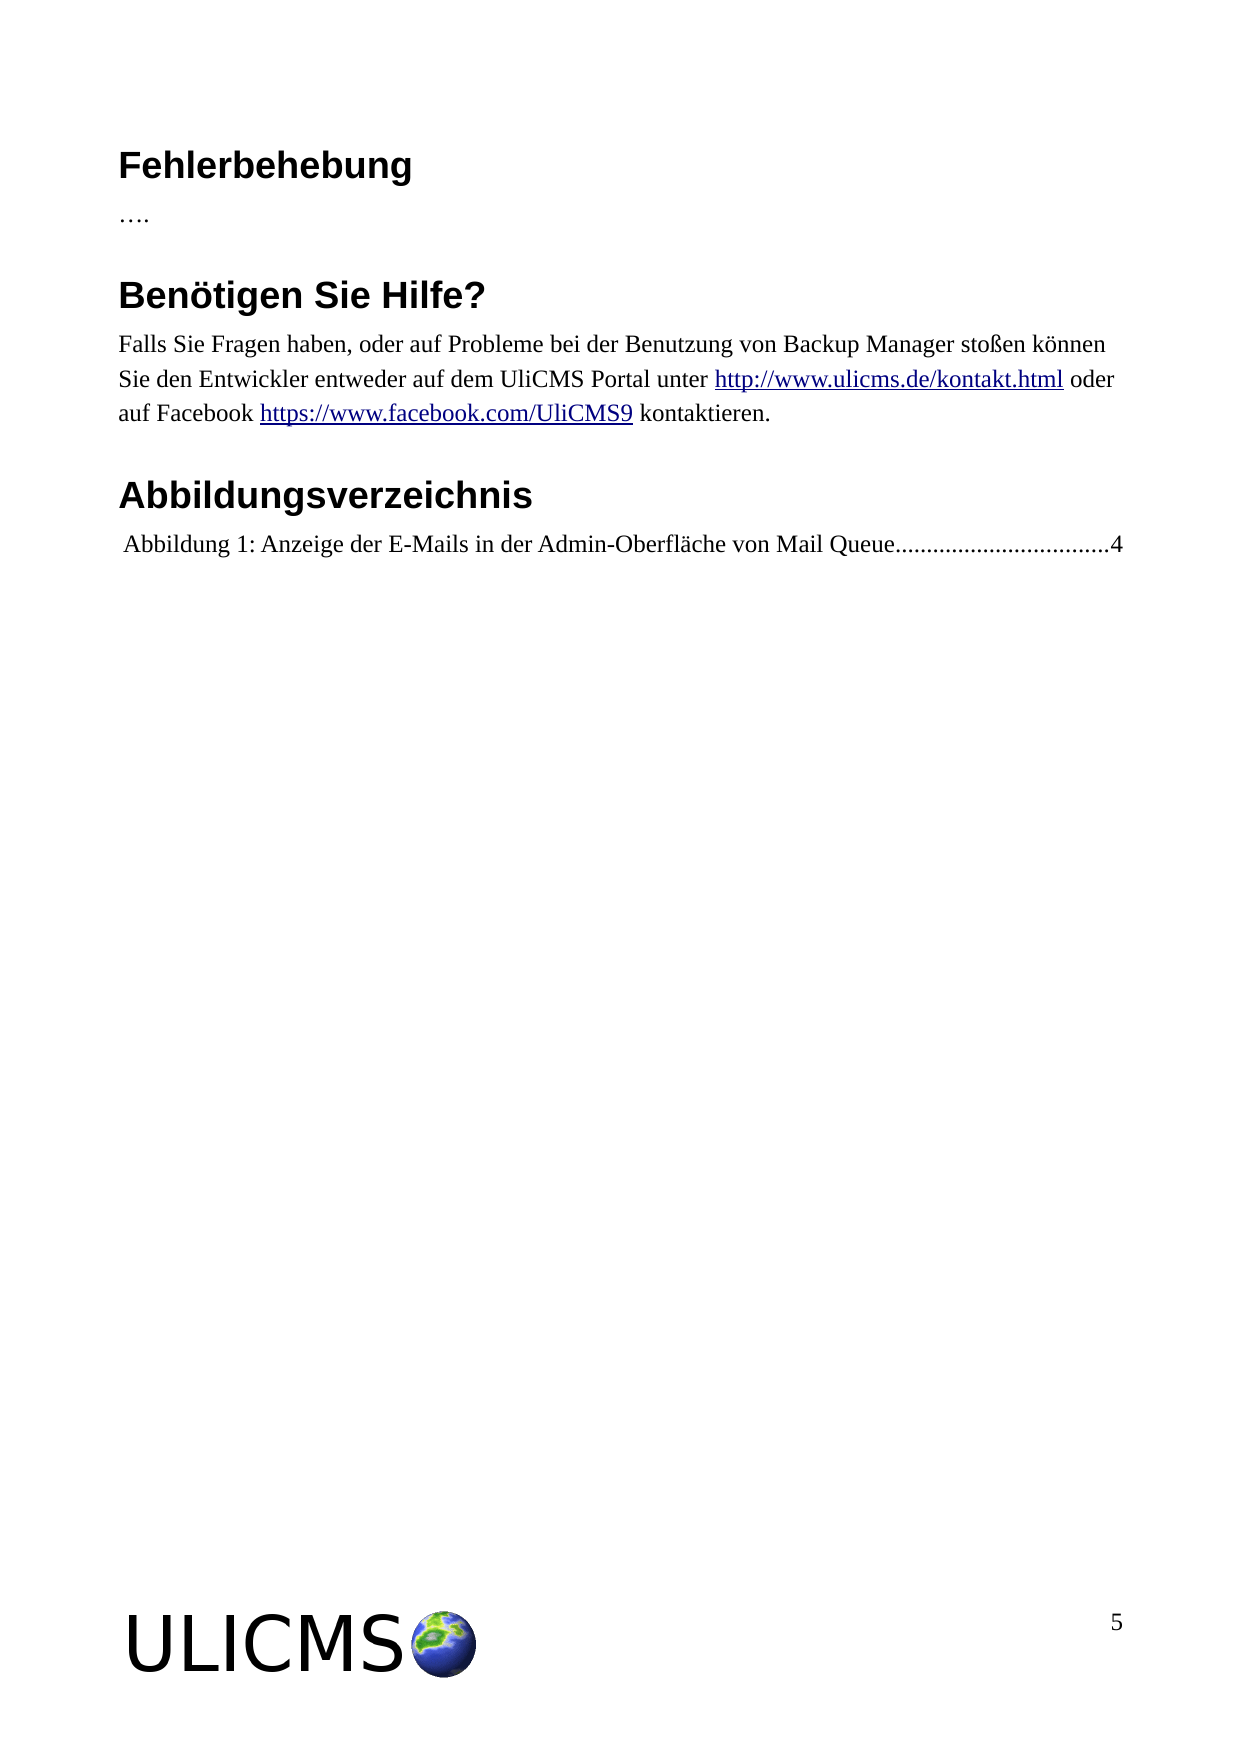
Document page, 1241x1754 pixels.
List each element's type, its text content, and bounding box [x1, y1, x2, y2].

picture [118, 1607, 479, 1681]
subtitle Fehlerbehebung [118, 143, 1123, 187]
text Abbildung 1: Anzeige der E-Mails in der Admin-Oberfläche von Mail Queue 4 [118, 529, 1123, 557]
subtitle Abbildungsverzeichnis [118, 472, 1123, 516]
text …. [118, 199, 1123, 228]
text Falls Sie Fragen haben, oder auf Probleme bei der Benutzung von Backup Manager stoßen können Sie den Entwickler entweder auf dem UliCMS Portal unter http://www.ulicms.de/kontakt.html oder auf Facebook https://www.facebook.com/UliCMS9 kontaktieren. [118, 329, 1123, 427]
